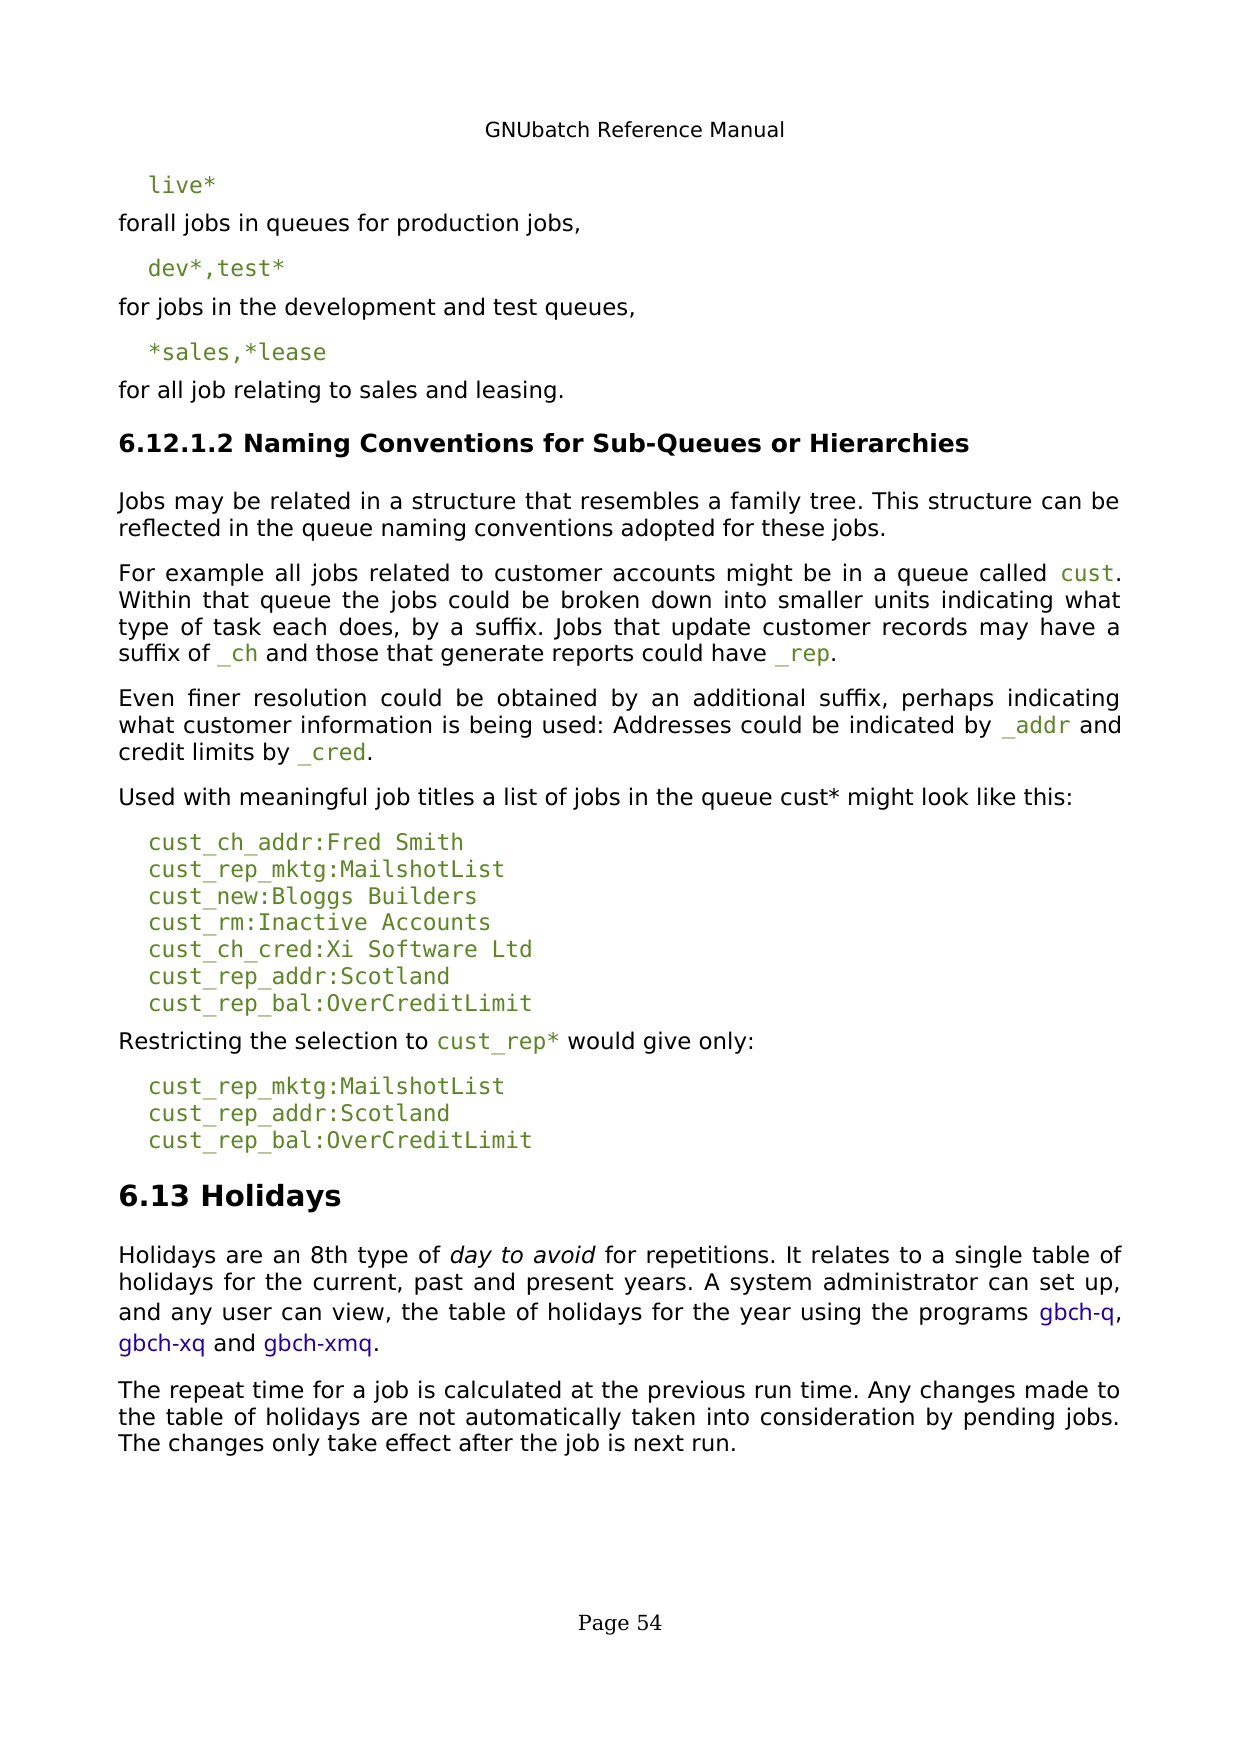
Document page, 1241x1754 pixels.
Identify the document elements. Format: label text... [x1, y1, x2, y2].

text Used with meaningful job titles a list of jobs in the queue cust* might look like this: [118, 784, 1122, 811]
text Restricting the selection to cust_rep* would give only: [118, 1028, 1122, 1055]
subtitle Naming Conventions for Sub-Queues or Hierarchies [118, 429, 1122, 459]
text for all job relating to sales and leasing. [118, 378, 1122, 404]
text cust_rep_mktg:MailshotList cust_rep_addr:Scotland cust_rep_bal:OverCreditLimit [148, 1073, 1122, 1154]
text forall jobs in queues for production jobs, [118, 210, 1122, 237]
text Even finer resolution could be obtained by an additional suffix, perhaps indicating what customer information is being used: Addresses could be indicated by _addr and credit limits by _cred. [118, 686, 1122, 766]
subtitle Holidays [118, 1179, 1122, 1213]
text dev*,test* [148, 256, 1122, 282]
text *sales,*lease [148, 339, 1122, 366]
text Jobs may be related in a structure that resembles a family tree. This structure can be reflected in the queue naming conventions adopted for these jobs. [118, 488, 1122, 542]
text for jobs in the development and test queues, [118, 294, 1122, 321]
text The repeat time for a job is calculated at the previous run time. Any changes made to the table of holidays are not automatically taken into consideration by pending jobs. The changes only take effect after the job is next run. [118, 1377, 1122, 1457]
text live* [148, 172, 1122, 199]
text Holidays are an 8th type of day to avoid for repetitions. It relates to a single table of holidays for the current, past and present years. A system administrator can set up, and any user can view, the table of holidays for the year using the programs gbch-q, gbch-xq and gbch-xmq. [118, 1243, 1122, 1359]
text For example all jobs related to customer accounts might be in a queue called cust. Within that queue the jobs could be broken down into smaller units indicating what type of task each does, by a suffix. Jobs that update customer records may have a suffix of _ch and those that generate reports could have _rep. [118, 560, 1122, 667]
text cust_ch_addr:Fred Smith cust_rep_mktg:MailshotList cust_new:Bloggs Builders cust_rm:Inactive Accounts cust_ch_cred:Xi Software Ltd cust_rep_addr:Scotland cust_rep_bal:OverCreditLimit [148, 829, 1122, 1017]
